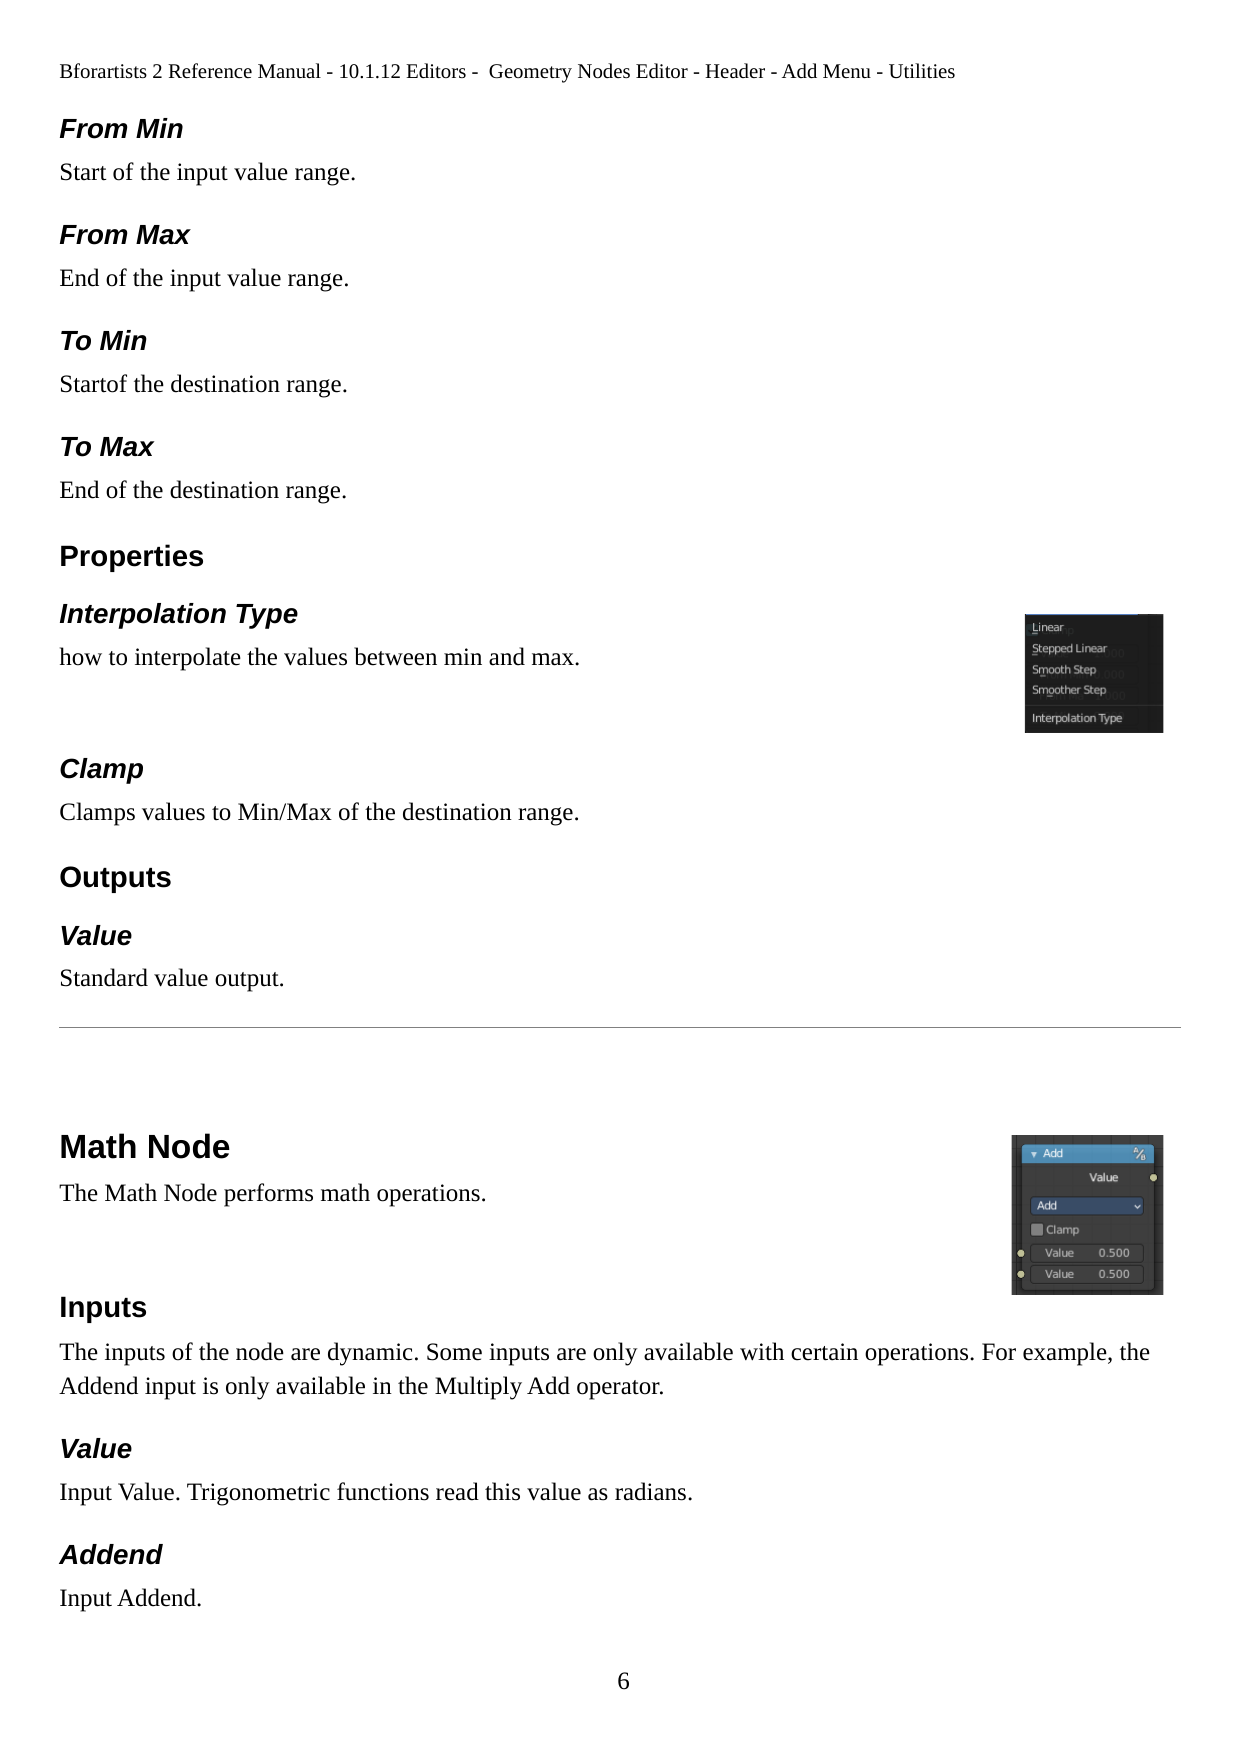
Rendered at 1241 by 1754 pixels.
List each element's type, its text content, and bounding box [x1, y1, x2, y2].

subtitle To Max [59, 430, 1181, 462]
subtitle Interpolation Type [59, 597, 1181, 629]
subtitle Addend [59, 1538, 1181, 1570]
picture [1011, 1135, 1164, 1295]
subtitle Math Node [59, 1126, 1181, 1165]
text Input Addend. [59, 1583, 1181, 1612]
text The inputs of the node are dynamic. Some inputs are only available with certain operations. For example, the Addend input is only available in the Multiply Add operator. [59, 1337, 1181, 1400]
subtitle Value [59, 1433, 1181, 1464]
picture [1024, 614, 1164, 733]
text Input Value. Trigonometric functions read this value as radians. [59, 1477, 1181, 1506]
subtitle Inputs [59, 1290, 1181, 1324]
text Clamps values to Min/Max of the destination range. [59, 797, 1181, 825]
subtitle Clamp [59, 752, 1181, 784]
subtitle Outputs [59, 860, 1181, 894]
text Standard value output. [59, 963, 1181, 992]
subtitle From Min [59, 113, 1181, 144]
subtitle Properties [59, 538, 1181, 572]
text End of the input value range. [59, 263, 1181, 292]
text Startof the destination range. [59, 369, 1181, 398]
subtitle Value [59, 919, 1181, 951]
subtitle From Max [59, 218, 1181, 250]
text The Math Node performs math operations. [59, 1178, 1011, 1206]
text Start of the input value range. [59, 157, 1181, 186]
subtitle To Min [59, 324, 1181, 356]
text how to interpolate the values between min and max. [59, 642, 1024, 670]
text End of the destination range. [59, 475, 1181, 503]
